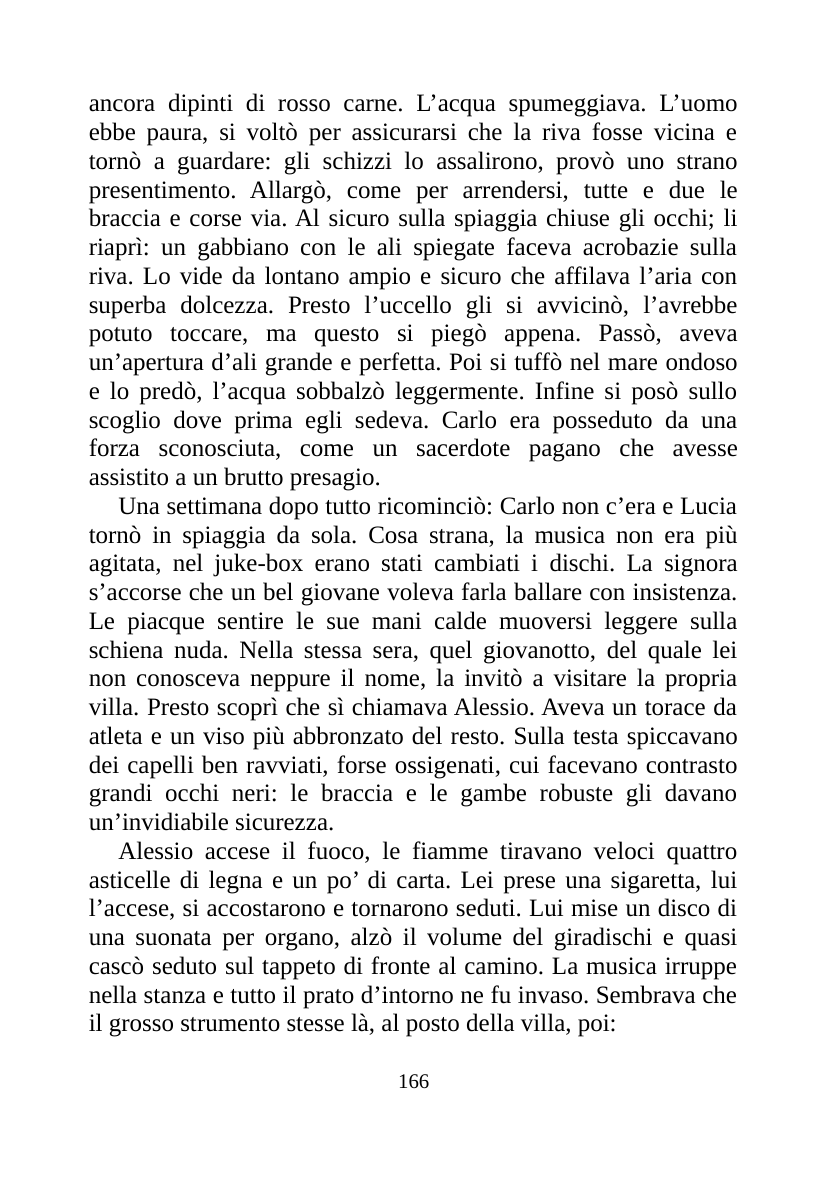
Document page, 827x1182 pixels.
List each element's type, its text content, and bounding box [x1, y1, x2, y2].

text Alessio accese il fuoco, le fiamme tiravano veloci quattro asticelle di legna e un po’ di carta. Lei prese una sigaretta, lui l’accese, si accostarono e tornarono seduti. Lui mise un disco di una suonata per organo, alzò il volume del giradischi e quasi cascò seduto sul tappeto di fronte al camino. La musica irruppe nella stanza e tutto il prato d’intorno ne fu invaso. Sembrava che il grosso strumento stesse là, al posto della villa, poi: [88, 836, 738, 1037]
text ancora dipinti di rosso carne. L’acqua spumeggiava. L’uomo ebbe paura, si voltò per assicurarsi che la riva fosse vicina e tornò a guardare: gli schizzi lo assalirono, provò uno strano presentimento. Allargò, come per arrendersi, tutte e due le braccia e corse via. Al sicuro sulla spiaggia chiuse gli occhi; li riaprì: un gabbiano con le ali spiegate faceva acrobazie sulla riva. Lo vide da lontano ampio e sicuro che affilava l’aria con superba dolcezza. Presto l’uccello gli si avvicinò, l’avrebbe potuto toccare, ma questo si piegò appena. Passò, aveva un’apertura d’ali grande e perfetta. Poi si tuffò nel mare ondoso e lo predò, l’acqua sobbalzò leggermente. Infine si posò sullo scoglio dove prima egli sedeva. Carlo era posseduto da una forza sconosciuta, come un sacerdote pagano che avesse assistito a un brutto presagio. [88, 88, 738, 491]
text Una settimana dopo tutto ricominciò: Carlo non c’era e Lucia tornò in spiaggia da sola. Cosa strana, la musica non era più agitata, nel juke-box erano stati cambiati i dischi. La signora s’accorse che un bel giovane voleva farla ballare con insistenza. Le piacque sentire le sue mani calde muoversi leggere sulla schiena nuda. Nella stessa sera, quel giovanotto, del quale lei non conosceva neppure il nome, la invitò a visitare la propria villa. Presto scoprì che sì chiamava Alessio. Aveva un torace da atleta e un viso più abbronzato del resto. Sulla testa spiccavano dei capelli ben ravviati, forse ossigenati, cui facevano contrasto grandi occhi neri: le braccia e le gambe robuste gli davano un’invidiabile sicurezza. [88, 491, 738, 836]
